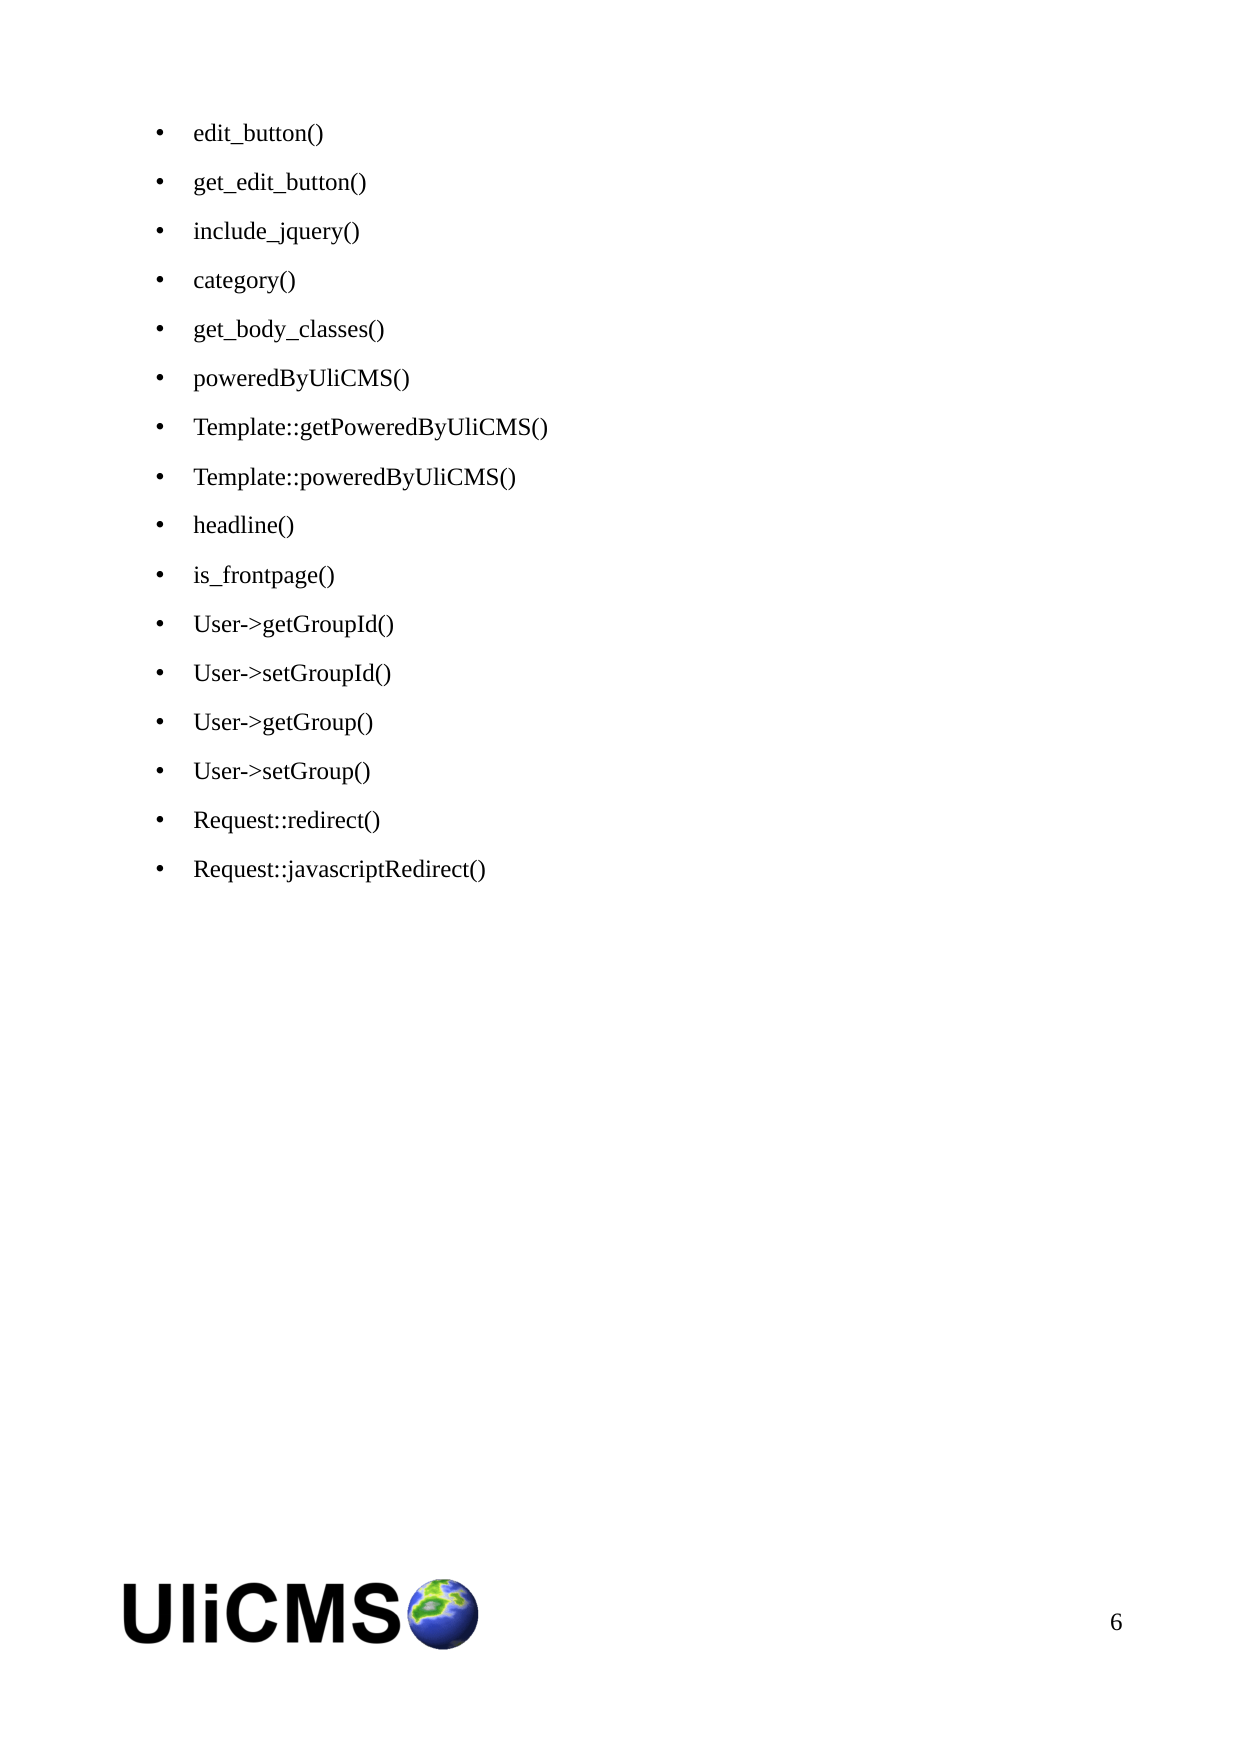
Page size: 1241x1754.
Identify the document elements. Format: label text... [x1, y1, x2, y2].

list is_frontpage() [156, 560, 1122, 588]
list headline() [156, 511, 1122, 539]
list Template::poweredByUliCMS() [156, 462, 1122, 490]
list edit_button() [156, 118, 1122, 147]
list User->getGroup() [156, 707, 1122, 736]
list poweredByUliCMS() [156, 363, 1122, 392]
list category() [156, 265, 1122, 294]
picture [118, 1578, 479, 1652]
list Template::getPoweredByUliCMS() [156, 412, 1122, 441]
list Request::javascriptRedirect() [156, 854, 1122, 883]
list User->setGroupId() [156, 658, 1122, 687]
list get_edit_button() [156, 167, 1122, 196]
list User->setGroup() [156, 756, 1122, 785]
list User->getGroupId() [156, 609, 1122, 637]
list Request::redirect() [156, 805, 1122, 834]
list get_body_classes() [156, 314, 1122, 343]
list include_jquery() [156, 216, 1122, 245]
